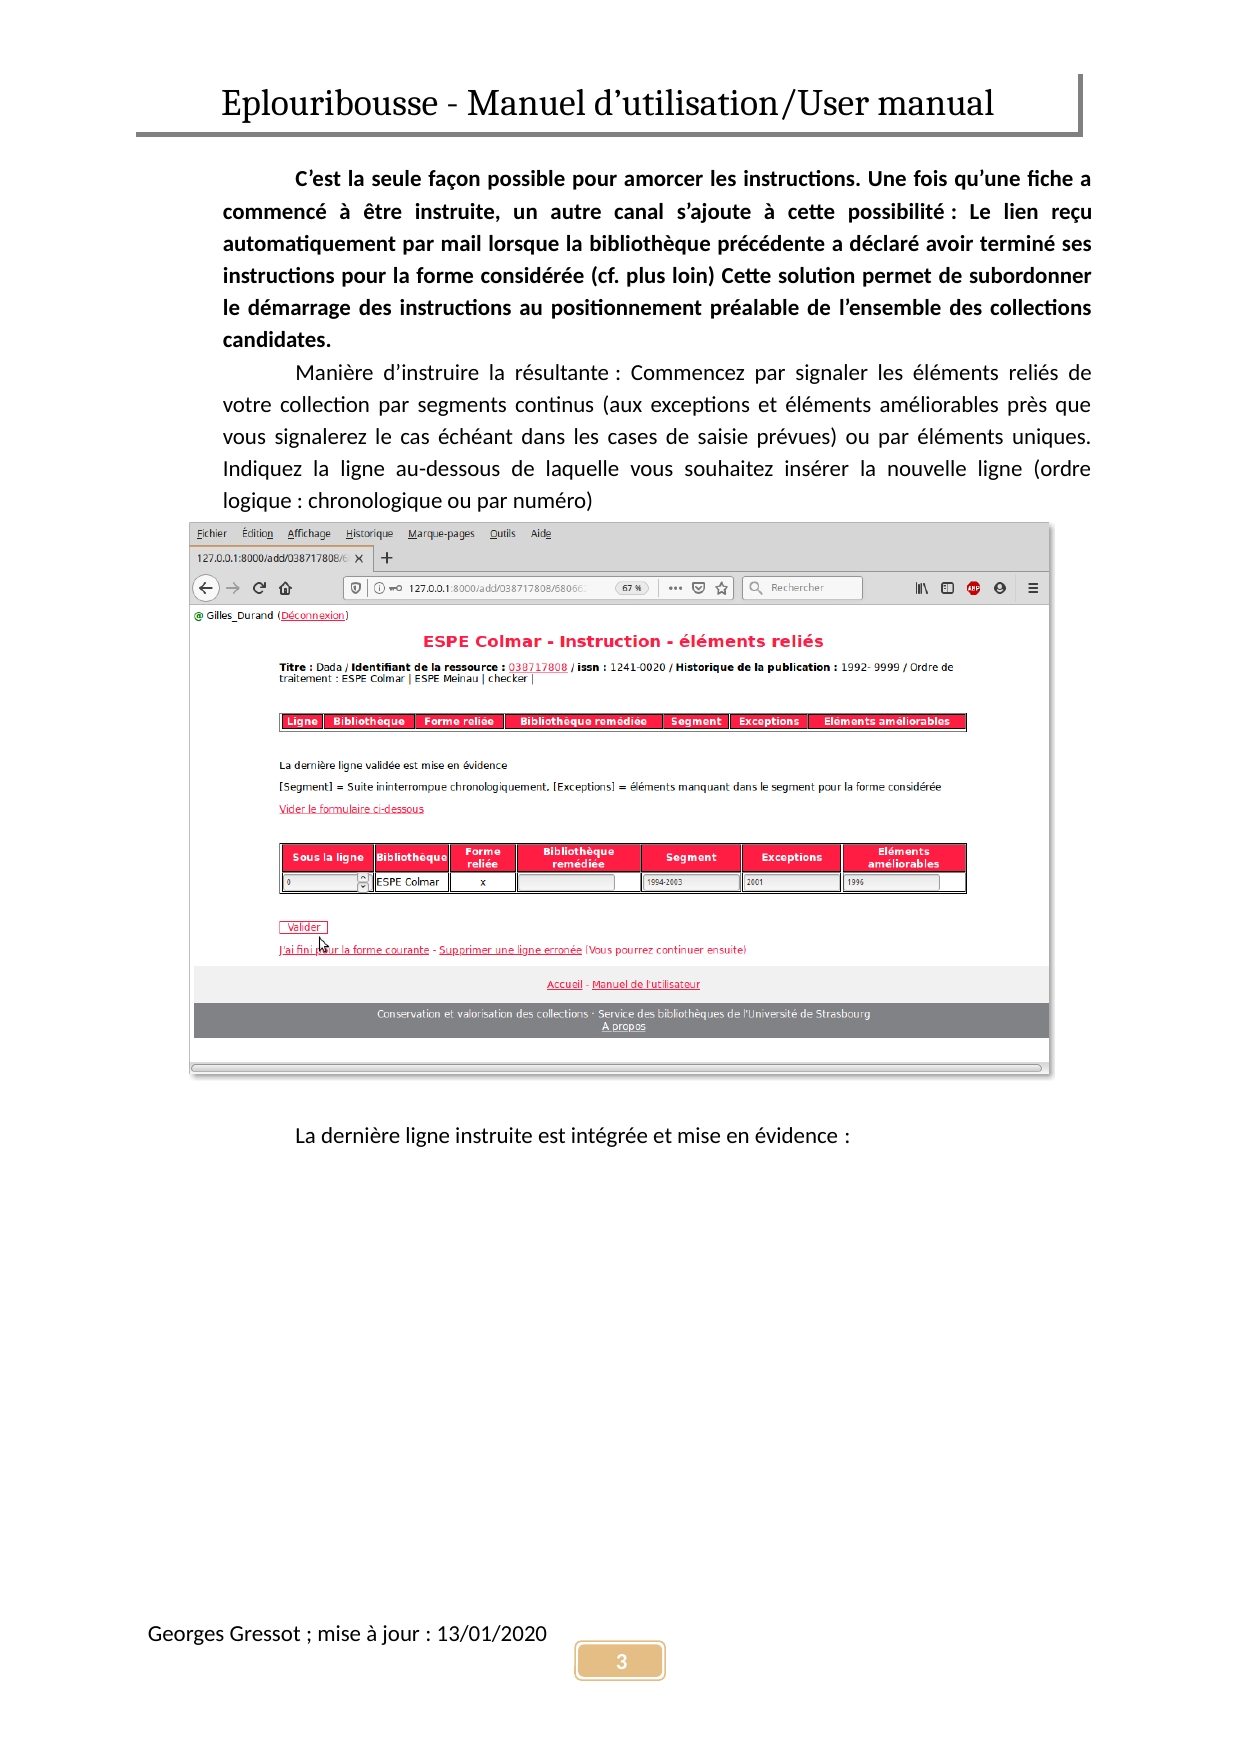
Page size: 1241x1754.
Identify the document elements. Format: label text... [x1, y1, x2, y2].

list La dernière ligne instruite est intégrée et mise en évidence : [223, 1121, 1093, 1149]
list Manière d’instruire la résultante : Commencez par signaler les éléments reliés de votre collection par segments continus (aux exceptions et éléments améliorables près que vous signalerez le cas échéant dans les cases de saisie prévues) ou par éléments uniques. Indiquez la ligne au-dessous de laquelle vous souhaitez insérer la nouvelle ligne (ordre logique : chronologique ou par numéro) [223, 358, 1093, 514]
picture [185, 518, 1055, 1081]
list C’est la seule façon possible pour amorcer les instructions. Une fois qu’une fiche a commencé à être instruite, un autre canal s’ajoute à cette possibilité : Le lien reçu automatiquement par mail lorsque la bibliothèque précédente a déclaré avoir terminé ses instructions pour la forme considérée (cf. plus loin) Cette solution permet de subordonner le démarrage des instructions au positionnement préalable de l’ensemble des collections candidates. [223, 164, 1093, 353]
